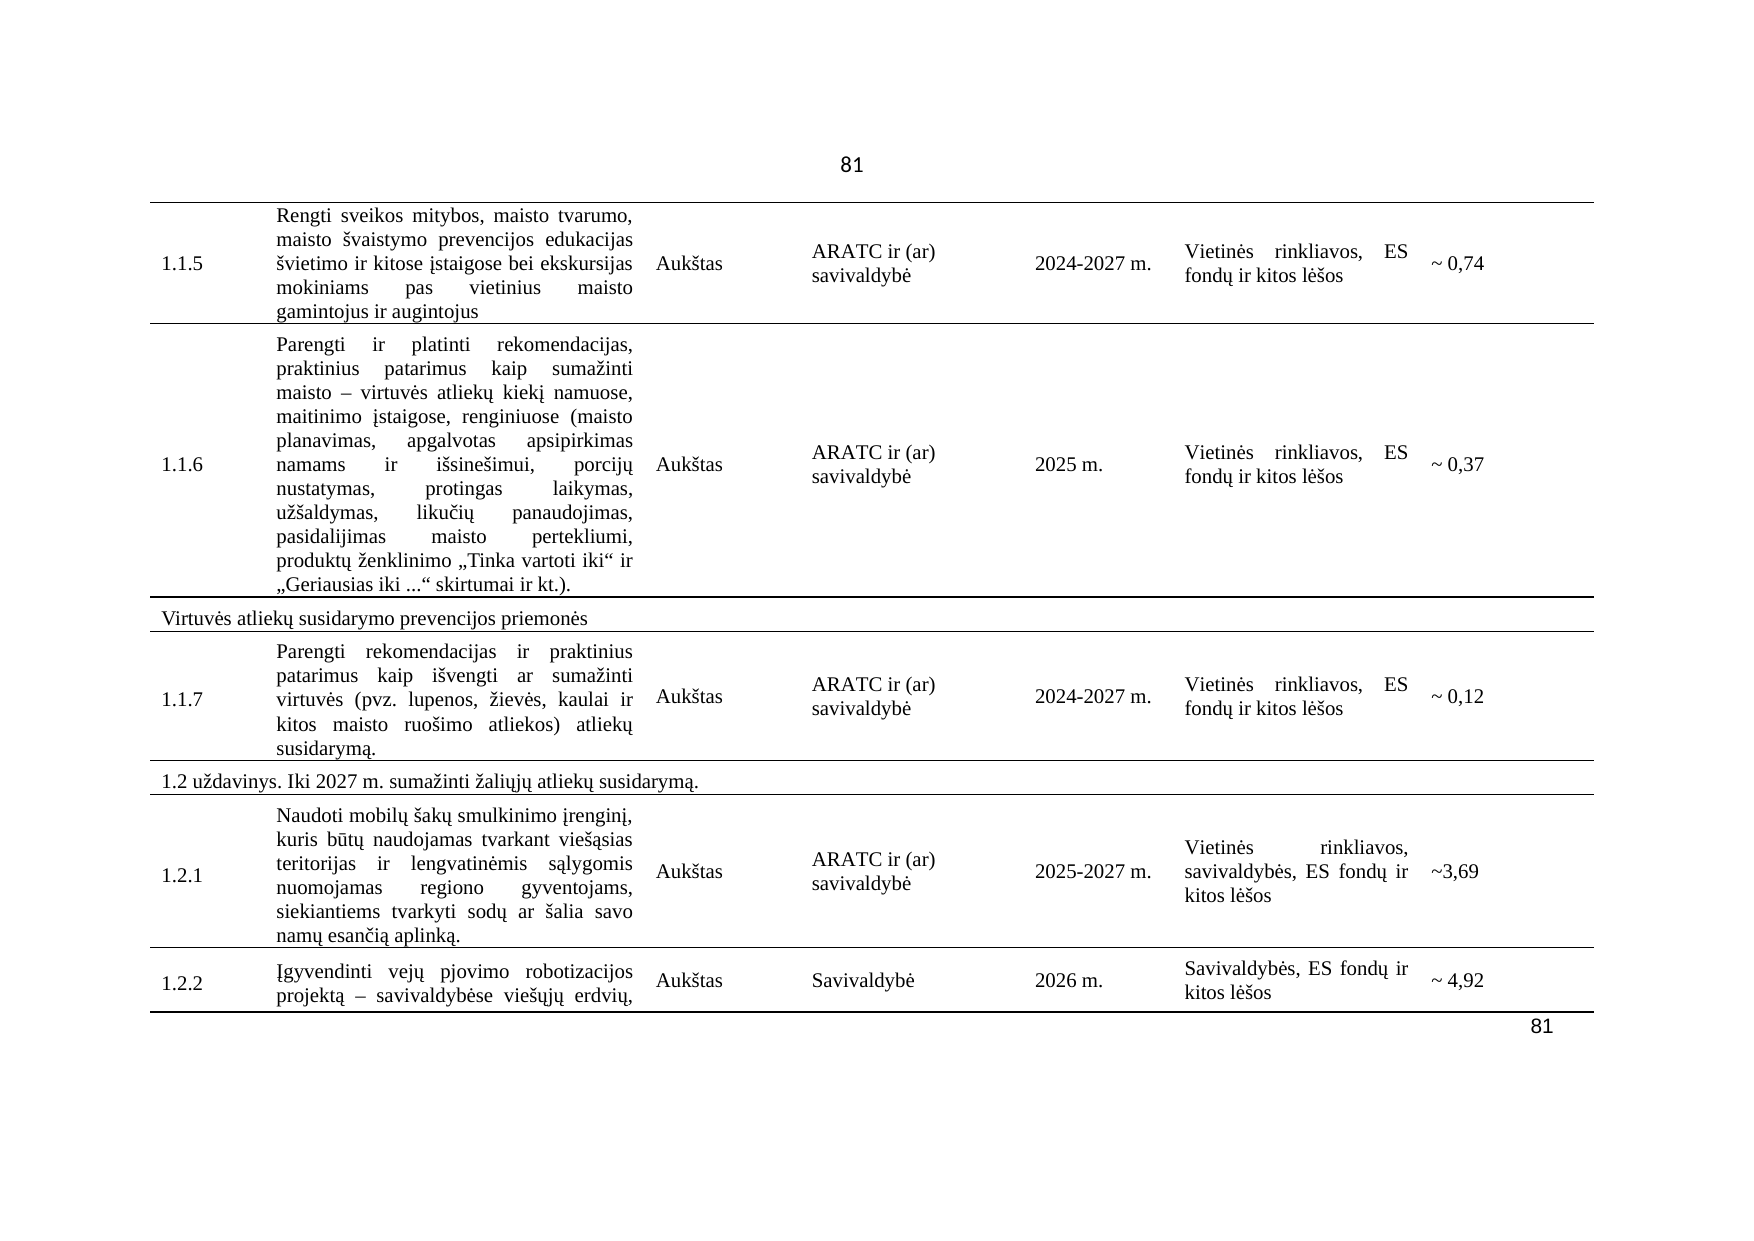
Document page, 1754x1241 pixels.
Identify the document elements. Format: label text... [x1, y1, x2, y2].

table_cell ARATC ir (ar) savivaldybė [800, 203, 1023, 323]
table_cell Virtuvės atliekų susidarymo prevencijos priemonės [150, 598, 1594, 631]
table_cell 1.1.5 [150, 203, 265, 323]
table_cell Aukštas [644, 632, 800, 759]
table_cell 2024-2027 m. [1024, 632, 1173, 759]
table_cell Įgyvendinti vejų pjovimo robotizacijos projektą – savivaldybėse viešųjų erdvių, [265, 948, 644, 1011]
table_cell Aukštas [644, 795, 800, 947]
table_cell ARATC ir (ar) savivaldybė [800, 795, 1023, 947]
table_cell ~ 0,12 [1420, 632, 1594, 759]
table_cell Vietinės rinkliavos, ES fondų ir kitos lėšos [1173, 632, 1420, 759]
table_cell 1.2.2 [150, 948, 265, 1011]
table_cell Parengti ir platinti rekomendacijas, praktinius patarimus kaip sumažinti maisto – virtuvės atliekų kiekį namuose, maitinimo įstaigose, renginiuose (maisto planavimas, apgalvotas apsipirkimas namams ir išsinešimui, porcijų nustatymas, protingas laikymas, užšaldymas, likučių panaudojimas, pasidalijimas maisto pertekliumi, produktų ženklinimo „Tinka vartoti iki“ ir „Geriausias iki ...“ skirtumai ir kt.). [265, 324, 644, 596]
table_cell Vietinės rinkliavos, savivaldybės, ES fondų ir kitos lėšos [1173, 795, 1420, 947]
table_cell 1.1.6 [150, 324, 265, 596]
table_cell Vietinės rinkliavos, ES fondų ir kitos lėšos [1173, 203, 1420, 323]
table_cell 2026 m. [1024, 948, 1173, 1011]
table_cell 2025 m. [1024, 324, 1173, 596]
table_cell Aukštas [644, 324, 800, 596]
table_cell 1.1.7 [150, 632, 265, 759]
table_cell 1.2.1 [150, 795, 265, 947]
table_cell Savivaldybės, ES fondų ir kitos lėšos [1173, 948, 1420, 1011]
table_cell ~ 0,74 [1420, 203, 1594, 323]
table_cell 1.2 uždavinys. Iki 2027 m. sumažinti žaliųjų atliekų susidarymą. [150, 761, 1594, 794]
table_cell Savivaldybė [800, 948, 1023, 1011]
table_cell Naudoti mobilų šakų smulkinimo įrenginį, kuris būtų naudojamas tvarkant viešąsias teritorijas ir lengvatinėmis sąlygomis nuomojamas regiono gyventojams, siekiantiems tvarkyti sodų ar šalia savo namų esančią aplinką. [265, 795, 644, 947]
table_cell Vietinės rinkliavos, ES fondų ir kitos lėšos [1173, 324, 1420, 596]
table_cell Aukštas [644, 203, 800, 323]
table_cell ~3,69 [1420, 795, 1594, 947]
table_cell ARATC ir (ar) savivaldybė [800, 632, 1023, 759]
table_cell Parengti rekomendacijas ir praktinius patarimus kaip išvengti ar sumažinti virtuvės (pvz. lupenos, žievės, kaulai ir kitos maisto ruošimo atliekos) atliekų susidarymą. [265, 632, 644, 759]
table_cell ~ 4,92 [1420, 948, 1594, 1011]
table_cell 2024-2027 m. [1024, 203, 1173, 323]
table_cell ~ 0,37 [1420, 324, 1594, 596]
table_cell ARATC ir (ar) savivaldybė [800, 324, 1023, 596]
table_cell Aukštas [644, 948, 800, 1011]
table_cell 2025-2027 m. [1024, 795, 1173, 947]
table_cell Rengti sveikos mitybos, maisto tvarumo, maisto švaistymo prevencijos edukacijas švietimo ir kitose įstaigose bei ekskursijas mokiniams pas vietinius maisto gamintojus ir augintojus [265, 203, 644, 323]
